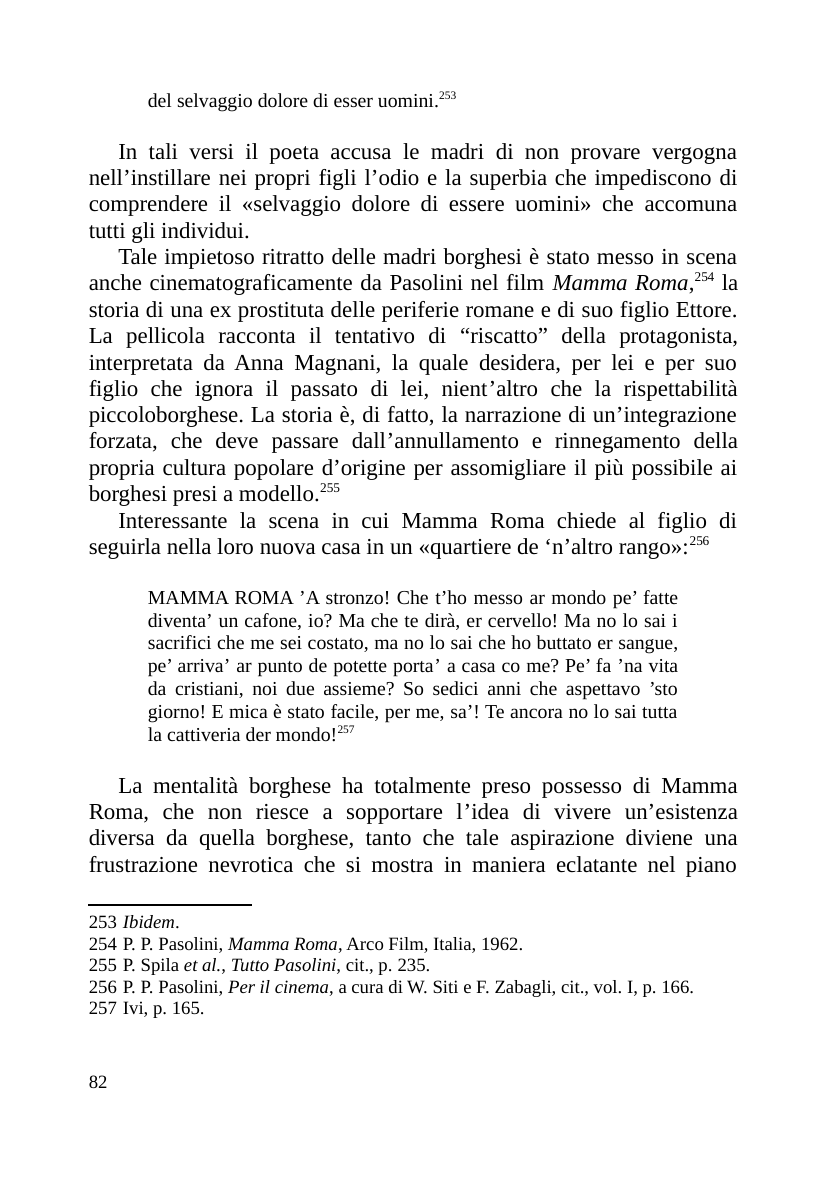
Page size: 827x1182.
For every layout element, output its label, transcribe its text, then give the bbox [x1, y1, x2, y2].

text MAMMA ROMA ’A stronzo! Che t’ho messo ar mondo pe’ fatte diventa’ un cafone, io? Ma che te dirà, er cervello! Ma no lo sai i sacrifici che me sei costato, ma no lo sai che ho buttato er sangue, pe’ arriva’ ar punto de potette porta’ a casa co me? Pe’ fa ’na vita da cristiani, noi due assieme? So sedici anni che aspettavo ’sto giorno! E mica è stato facile, per me, sa’! Te ancora no lo sai tutta la cattiveria der mondo! [148, 586, 679, 745]
text Ibidem. [88, 911, 738, 932]
text P. Spila et al., Tutto Pasolini, cit., p. 235. [88, 954, 738, 976]
text P. P. Pasolini, Mamma Roma, Arco Film, Italia, 1962. [88, 932, 738, 954]
text P. P. Pasolini, Per il cinema, a cura di W. Siti e F. Zabagli, cit., vol. I, p. 166. [88, 976, 738, 997]
text Tale impietoso ritratto delle madri borghesi è stato messo in scena anche cinematograficamente da Pasolini nel film Mamma Roma, la storia di una ex prostituta delle periferie romane e di suo figlio Ettore. La pellicola racconta il tentativo di “riscatto” della protagonista, interpretata da Anna Magnani, la quale desidera, per lei e per suo figlio che ignora il passato di lei, nient’altro che la rispettabilità piccoloborghese. La storia è, di fatto, la narrazione di un’integrazione forzata, che deve passare dall’annullamento e rinnegamento della propria cultura popolare d’origine per assomigliare il più possibile ai borghesi presi a modello. [88, 243, 738, 507]
text del selvaggio dolore di esser uomini. [148, 88, 679, 111]
text Interessante la scena in cui Mamma Roma chiede al figlio di seguirla nella loro nuova casa in un «quartiere de ‘n’altro rango»: [88, 507, 738, 559]
text In tali versi il poeta accusa le madri di non provare vergogna nell’instillare nei propri figli l’odio e la superbia che impediscono di comprendere il «selvaggio dolore di essere uomini» che accomuna tutti gli individui. [88, 138, 738, 243]
text La mentalità borghese ha totalmente preso possesso di Mamma Roma, che non riesce a sopportare l’idea di vivere un’esistenza diversa da quella borghese, tanto che tale aspirazione diviene una frustrazione nevrotica che si mostra in maniera eclatante nel piano [88, 772, 738, 877]
text Ivi, p. 165. [88, 997, 738, 1019]
